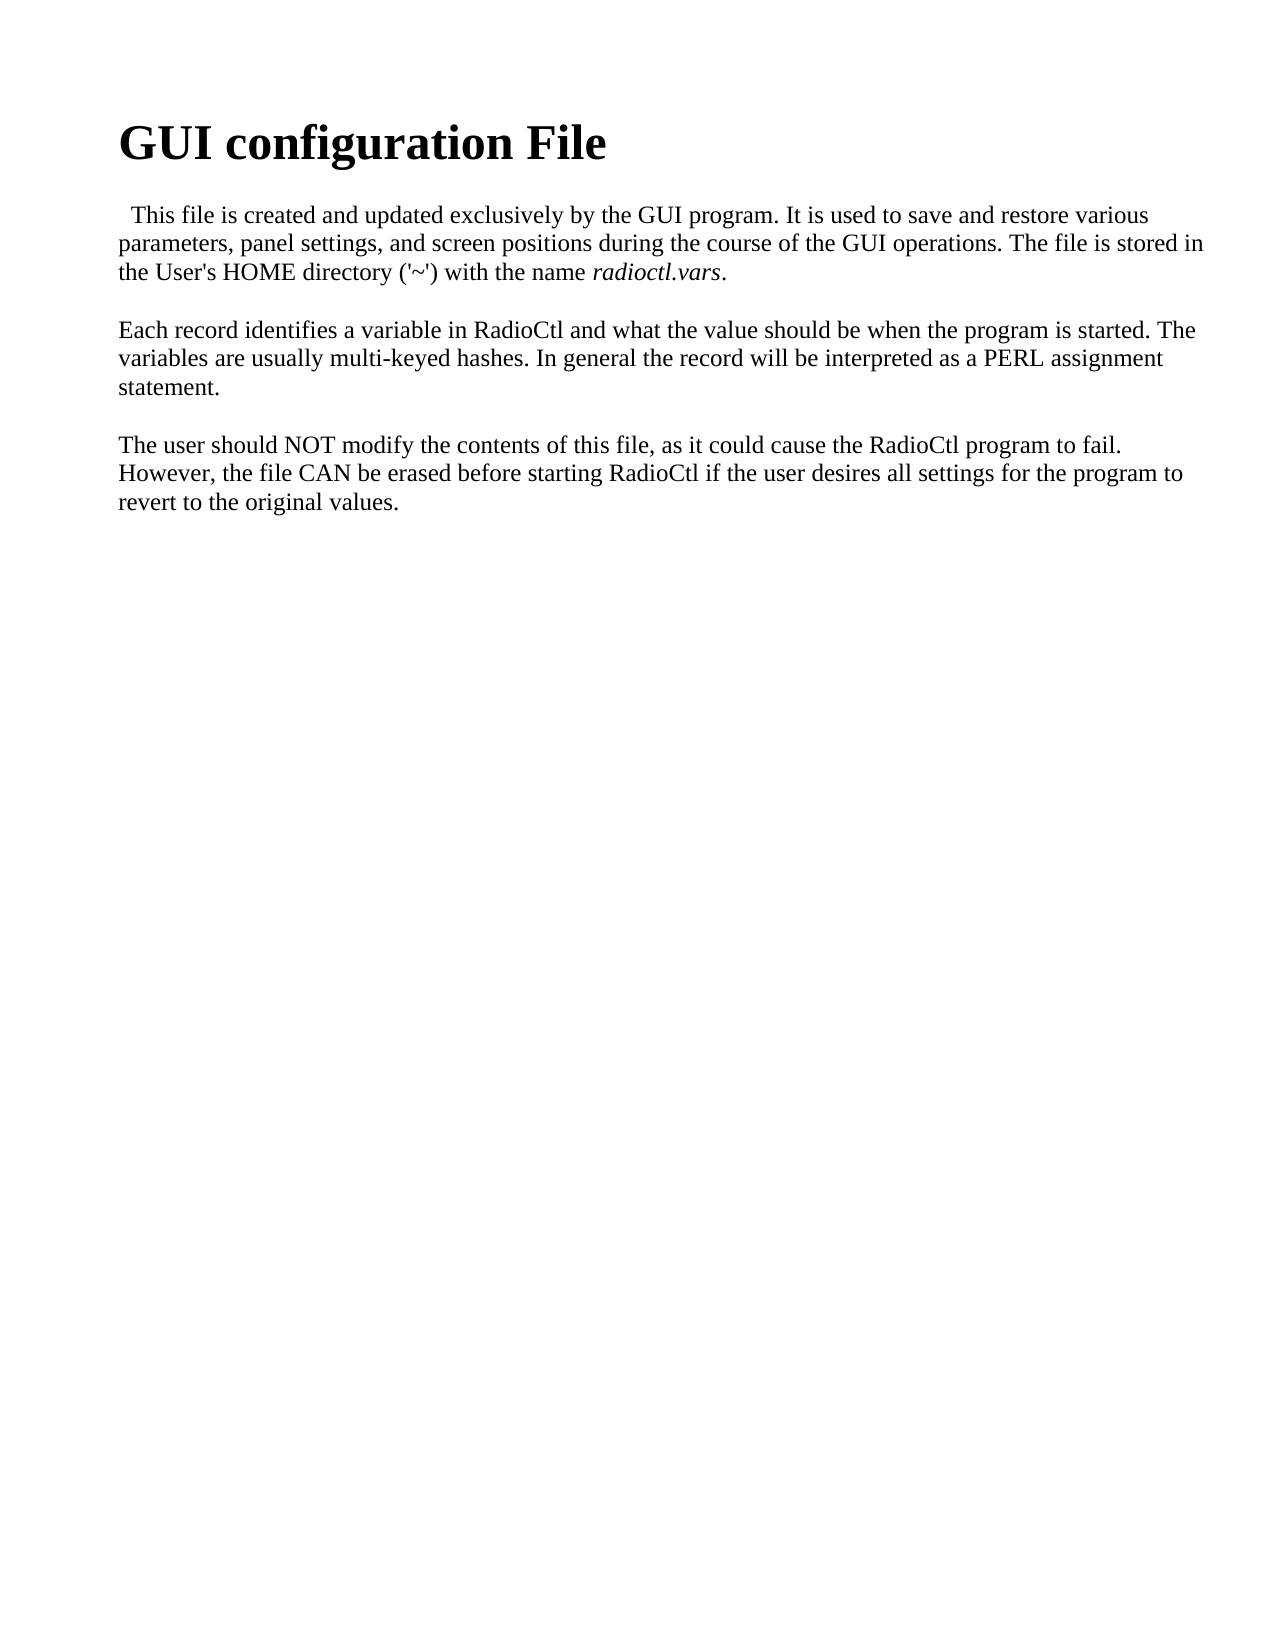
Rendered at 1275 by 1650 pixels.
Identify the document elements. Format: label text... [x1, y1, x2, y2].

text The user should NOT modify the contents of this file, as it could cause the RadioCtl program to fail. However, the file CAN be erased before starting RadioCtl if the user desires all settings for the program to revert to the original values. [118, 430, 1216, 516]
text Each record identifies a variable in RadioCtl and what the value should be when the program is started. The variables are usually multi-keyed hashes. In general the record will be interpreted as a PERL assignment statement. [118, 315, 1216, 401]
subtitle GUI configuration File [118, 113, 1216, 170]
text This file is created and updated exclusively by the GUI program. It is used to save and restore various parameters, panel settings, and screen positions during the course of the GUI operations. The file is stored in the User's HOME directory ('~') with the name radioctl.vars. [118, 200, 1216, 286]
